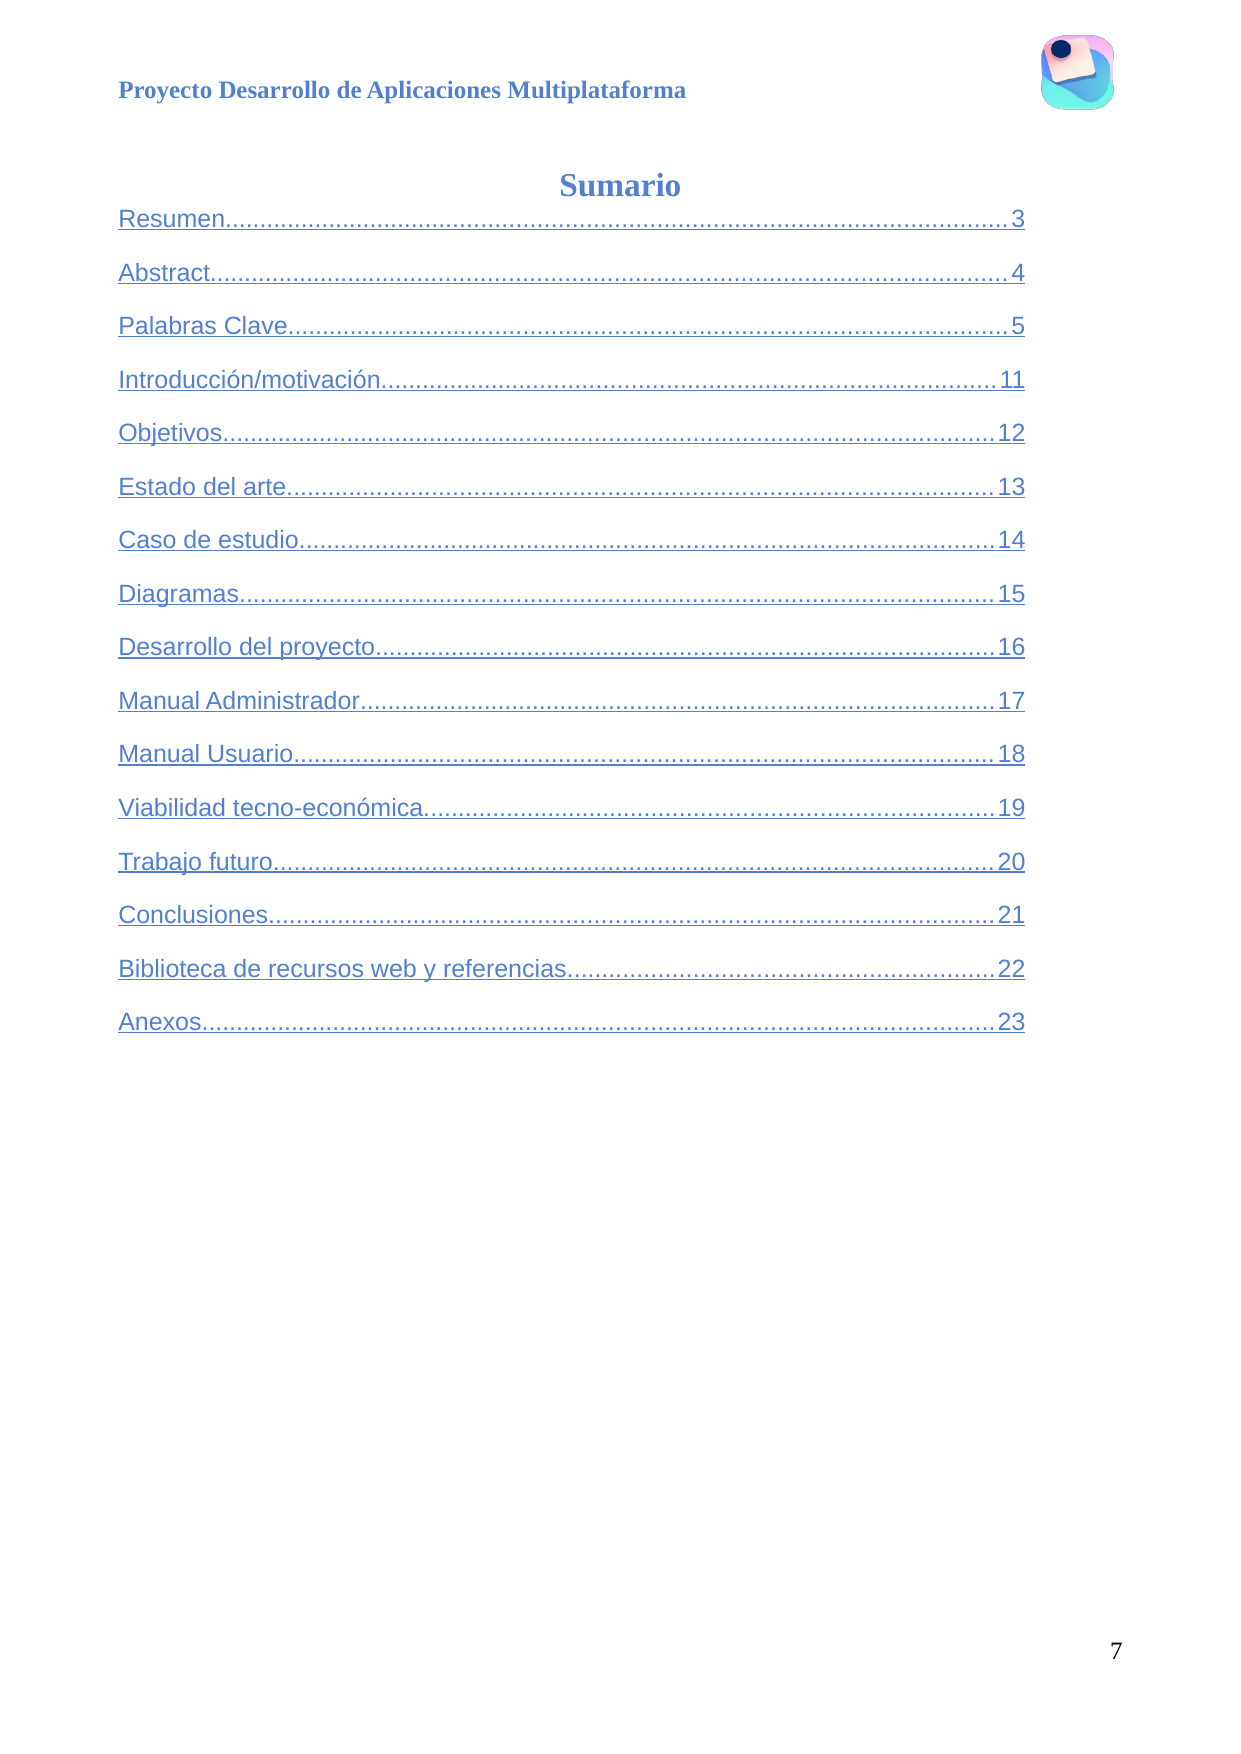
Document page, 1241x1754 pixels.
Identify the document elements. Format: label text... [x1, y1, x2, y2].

text Conclusiones. 21 [118, 900, 1122, 929]
picture [1025, 26, 1125, 121]
text Palabras Clave 5 [118, 311, 1122, 340]
text Biblioteca de recursos web y referencias. 22 [118, 954, 1122, 982]
text Trabajo futuro. 20 [118, 847, 1122, 875]
text Anexos. 23 [118, 1007, 1122, 1036]
subtitle Sumario [118, 166, 1122, 204]
text Desarrollo del proyecto 16 [118, 632, 1122, 661]
text Resumen 3 [118, 204, 1122, 233]
text Viabilidad tecno-económica. 19 [118, 793, 1122, 822]
text Abstract 4 [118, 258, 1122, 286]
text Estado del arte. 13 [118, 472, 1122, 501]
text Manual Usuario 18 [118, 739, 1122, 768]
text Objetivos. 12 [118, 418, 1122, 447]
text Manual Administrador 17 [118, 686, 1122, 715]
text Introducción/motivación. 11 [118, 365, 1122, 393]
text Diagramas. 15 [118, 579, 1122, 608]
text Caso de estudio. 14 [118, 525, 1122, 554]
